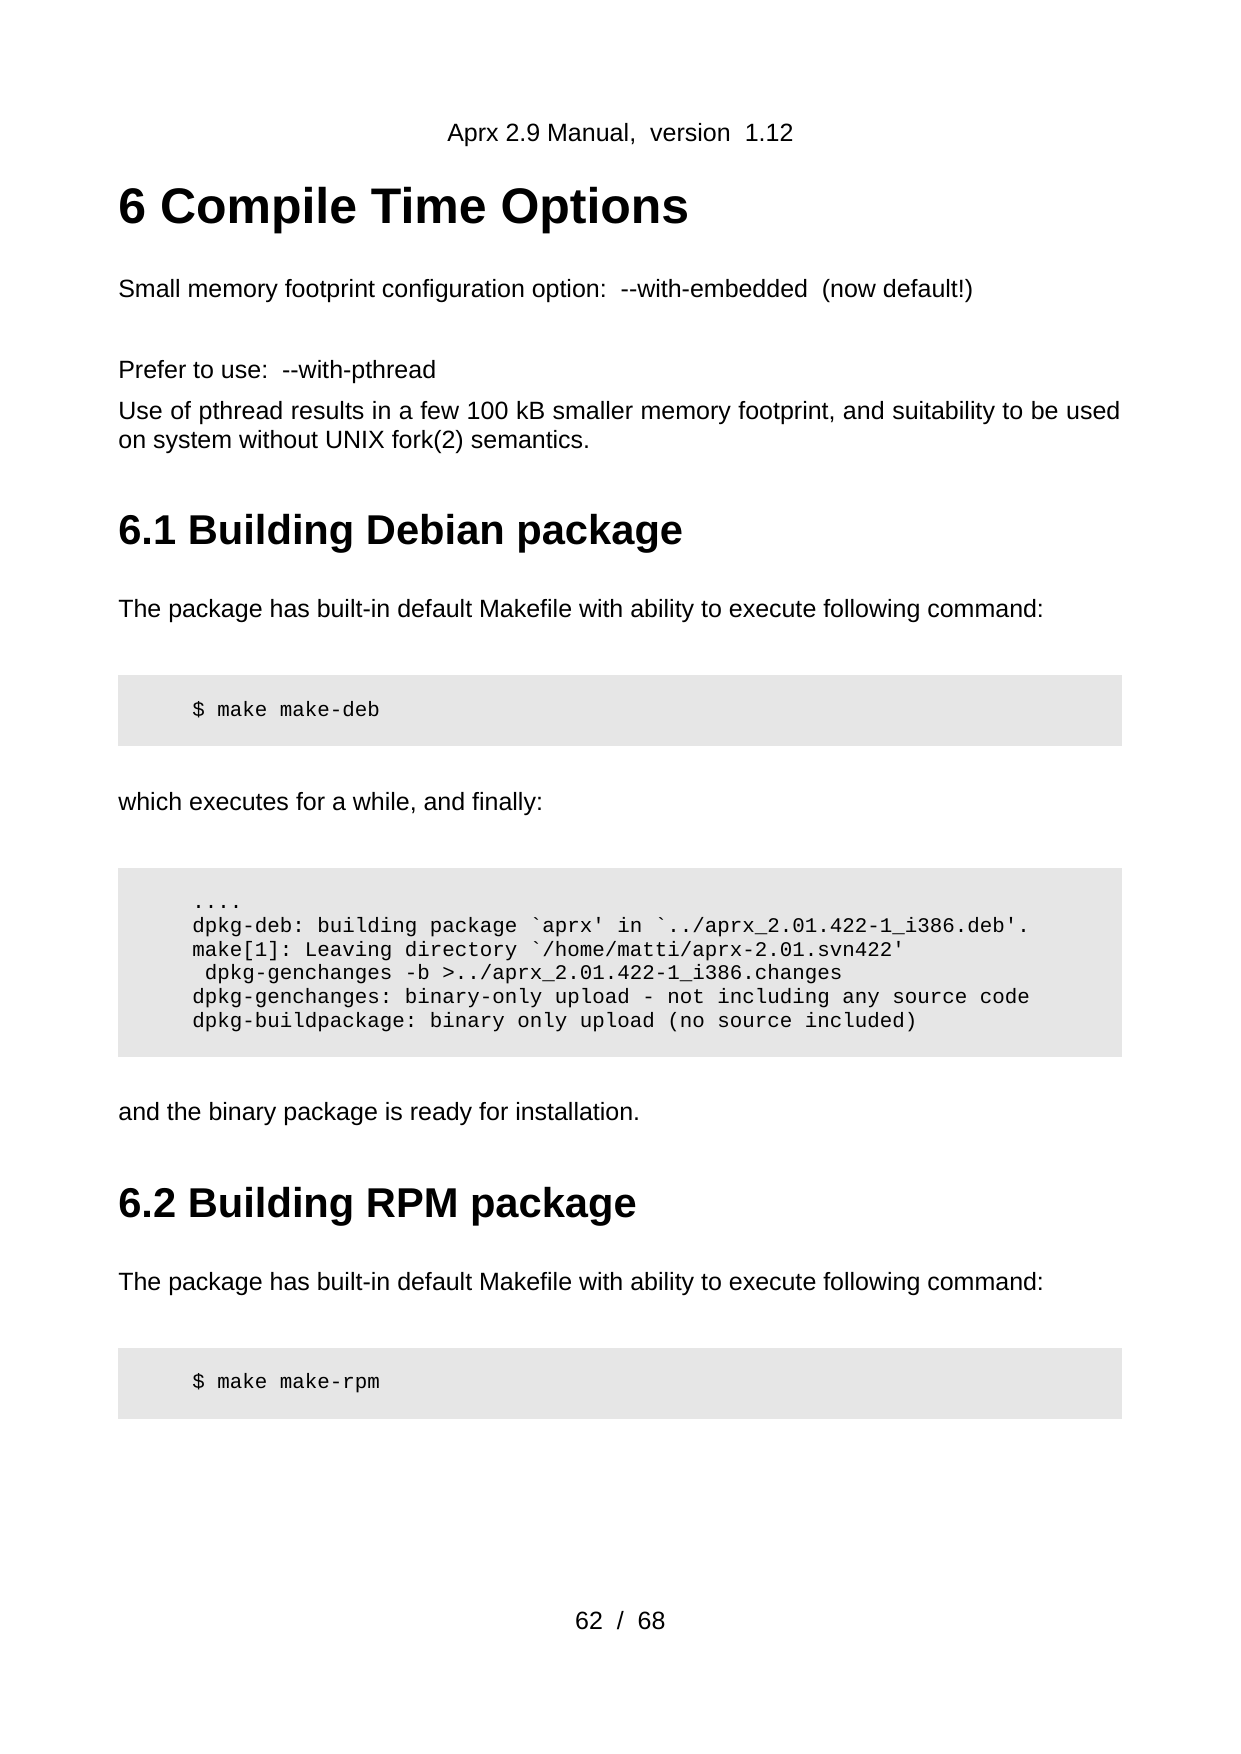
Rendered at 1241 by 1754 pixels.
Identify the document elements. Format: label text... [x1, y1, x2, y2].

text $ make make-deb [118, 699, 1122, 722]
subtitle Compile Time Options [118, 176, 1122, 234]
text dpkg-deb: building package `aprx' in `../aprx_2.01.422-1_i386.deb'. [118, 915, 1122, 939]
subtitle Building Debian package [118, 506, 1122, 554]
subtitle Building RPM package [118, 1178, 1122, 1226]
text The package has built-in default Makefile with ability to execute following command: [118, 594, 1122, 623]
text dpkg-genchanges: binary-only upload - not including any source code [118, 986, 1122, 1009]
text dpkg-buildpackage: binary only upload (no source included) [118, 1009, 1122, 1033]
text $ make make-rpm [118, 1372, 1122, 1395]
text and the binary package is ready for installation. [118, 1097, 1122, 1126]
text Prefer to use: --with-pthread [118, 355, 1122, 384]
text .... [118, 891, 1122, 915]
text Small memory footprint configuration option: --with-embedded (now default!) [118, 274, 1122, 303]
text The package has built-in default Makefile with ability to execute following command: [118, 1267, 1122, 1296]
text dpkg-genchanges -b >../aprx_2.01.422-1_i386.changes [118, 962, 1122, 986]
text make[1]: Leaving directory `/home/matti/aprx-2.01.svn422' [118, 939, 1122, 962]
text Use of pthread results in a few 100 kB smaller memory footprint, and suitability to be used on system without UNIX fork(2) semantics. [118, 396, 1122, 453]
text which executes for a while, and finally: [118, 787, 1122, 815]
